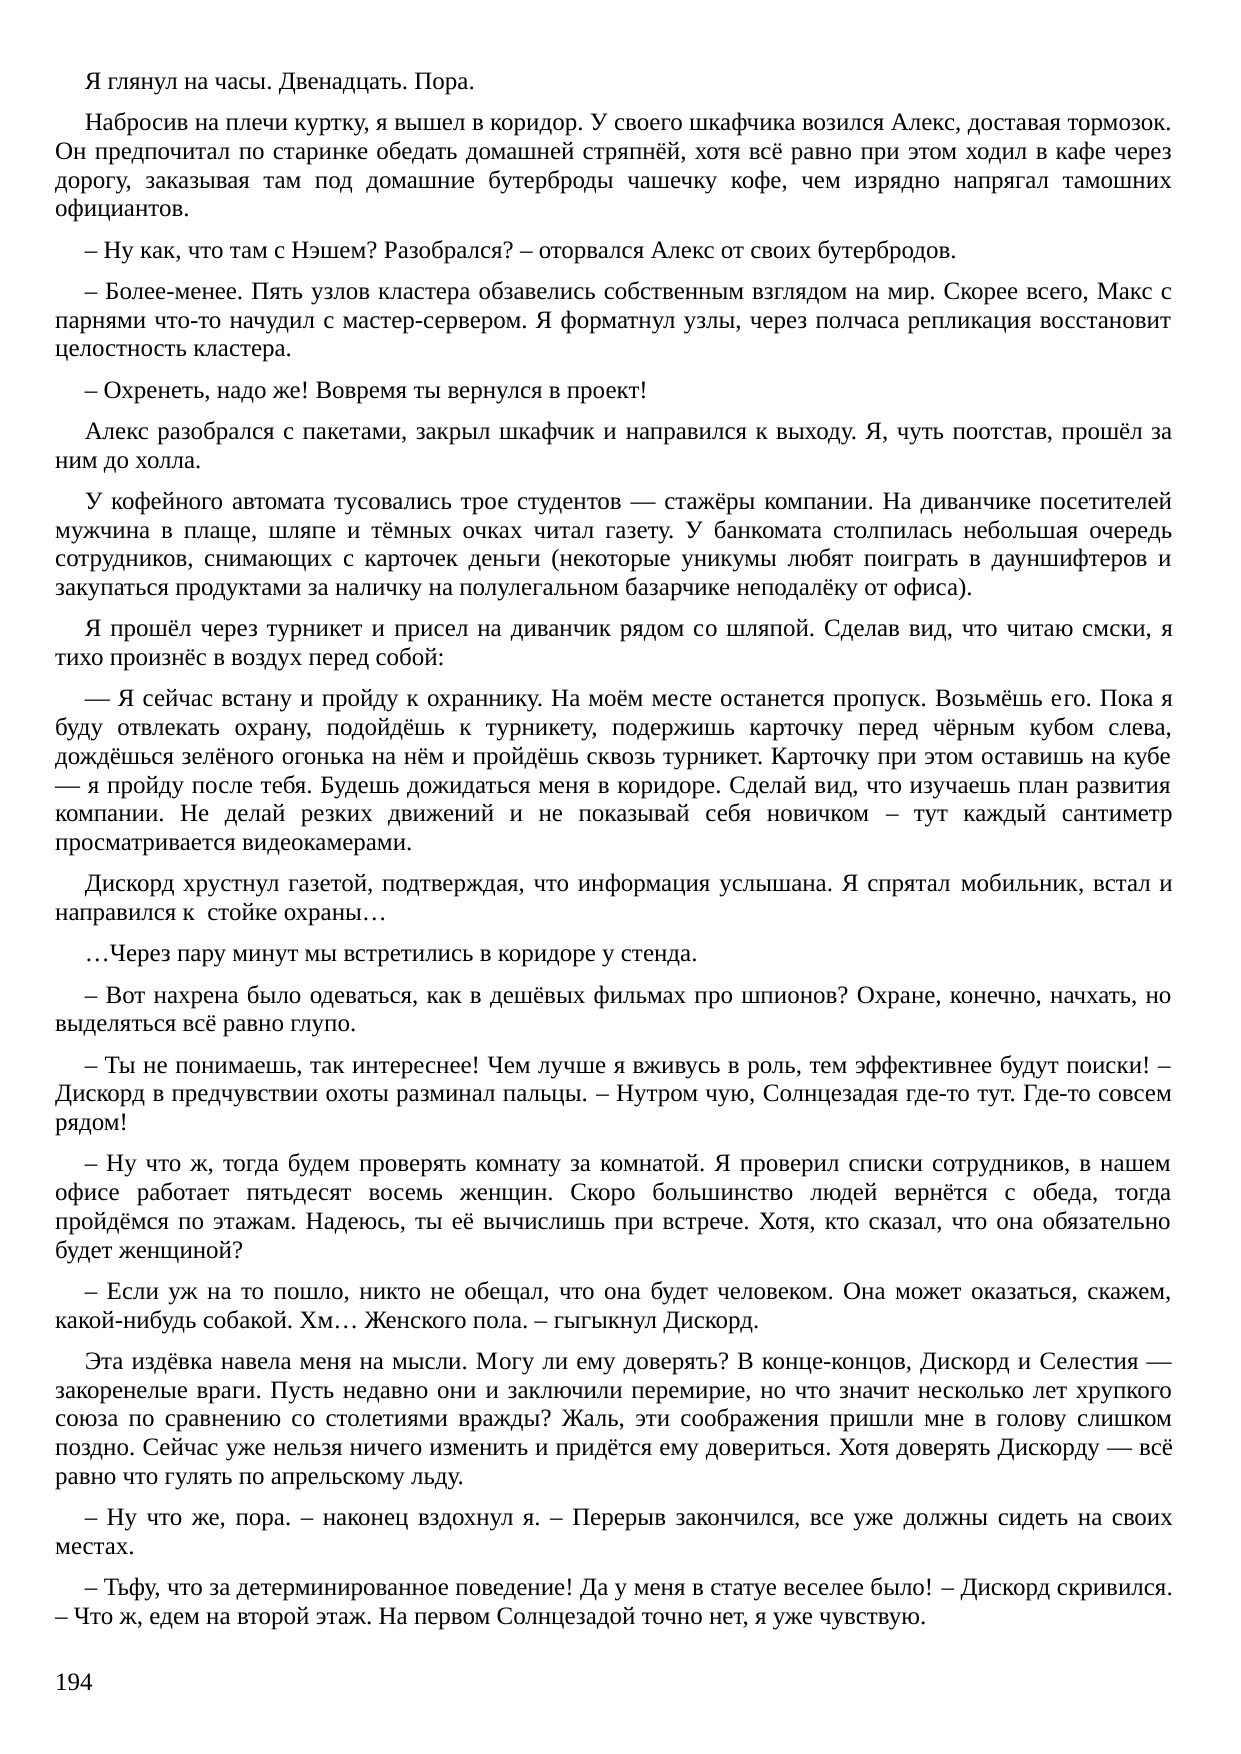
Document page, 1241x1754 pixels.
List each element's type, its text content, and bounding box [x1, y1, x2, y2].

text – Если уж на то пошло, никто не обещал, что она будет человеком. Она может оказаться, скажем, какой-нибудь собакой. Хм… Женского пола. – гыгыкнул Дискорд. [55, 1276, 1173, 1333]
text Набросив на плечи куртку, я вышел в коридор. У своего шкафчика возился Алекс, доставая тормозок. Он предпочитал по старинке обедать домашней стряпнёй, хотя всё равно при этом ходил в кафе через дорогу, заказывая там под домашние бутерброды чашечку кофе, чем изрядно напрягал тамошних официантов. [55, 107, 1173, 222]
text – Охренеть, надо же! Вовремя ты вернулся в проект! [55, 375, 1173, 403]
text — Я сейчас встану и пройду к охраннику. На моём месте останется пропуск. Возьмёшь его. Пока я буду отвлекать охрану, подойдёшь к турникету, подержишь карточку перед чёрным кубом слева, дождёшься зелёного огонька на нём и пройдёшь сквозь турникет. Карточку при этом оставишь на кубе — я пройду после тебя. Будешь дожидаться меня в коридоре. Сделай вид, что изучаешь план развития компании. Не делай резких движений и не показывай себя новичком – тут каждый сантиметр просматривается видеокамерами. [55, 683, 1173, 856]
text …Через пару минут мы встретились в коридоре у стенда. [55, 938, 1173, 967]
text – Ну что ж, тогда будем проверять комнату за комнатой. Я проверил списки сотрудников, в нашем офисе работает пятьдесят восемь женщин. Скоро большинство людей вернётся с обеда, тогда пройдёмся по этажам. Надеюсь, ты её вычислишь при встрече. Хотя, кто сказал, что она обязательно будет женщиной? [55, 1148, 1173, 1263]
text Дискорд хрустнул газетой, подтверждая, что информация услышана. Я спрятал мобильник, встал и направился к стойке охраны… [55, 868, 1173, 926]
text – Ну как, что там с Нэшем? Разобрался? – оторвался Алекс от своих бутербродов. [55, 235, 1173, 263]
text Алекс разобрался с пакетами, закрыл шкафчик и направился к выходу. Я, чуть поотстав, прошёл за ним до холла. [55, 416, 1173, 473]
text – Ну что же, пора. – наконец вздохнул я. – Перерыв закончился, все уже должны сидеть на своих местах. [55, 1502, 1173, 1560]
text Я прошёл через турникет и присел на диванчик рядом со шляпой. Сделав вид, что читаю смски, я тихо произнёс в воздух перед собой: [55, 613, 1173, 671]
text Я глянул на часы. Двенадцать. Пора. [55, 66, 1173, 95]
text – Вот нахрена было одеваться, как в дешёвых фильмах про шпионов? Охране, конечно, начхать, но выделяться всё равно глупо. [55, 980, 1173, 1037]
text Эта издёвка навела меня на мысли. Могу ли ему доверять? В конце-концов, Дискорд и Селестия — закоренелые враги. Пусть недавно они и заключили перемирие, но что значит несколько лет хрупкого союза по сравнению со столетиями вражды? Жаль, эти соображения пришли мне в голову слишком поздно. Сейчас уже нельзя ничего изменить и придётся ему довериться. Хотя доверять Дискорду — всё равно что гулять по апрельскому льду. [55, 1346, 1173, 1490]
text – Тьфу, что за детерминированное поведение! Да у меня в статуе веселее было! – Дискорд скривился. – Что ж, едем на второй этаж. На первом Солнцезадой точно нет, я уже чувствую. [55, 1572, 1173, 1630]
text У кофейного автомата тусовались трое студентов — стажёры компании. На диванчике посетителей мужчина в плаще, шляпе и тёмных очках читал газету. У банкомата столпилась небольшая очередь сотрудников, снимающих с карточек деньги (некоторые уникумы любят поиграть в дауншифтеров и закупаться продуктами за наличку на полулегальном базарчике неподалёку от офиса). [55, 486, 1173, 601]
text – Ты не понимаешь, так интереснее! Чем лучше я вживусь в роль, тем эффективнее будут поиски! –Дискорд в предчувствии охоты разминал пальцы. – Нутром чую, Солнцезадая где-то тут. Где-то совсем рядом! [55, 1050, 1173, 1136]
text – Более-менее. Пять узлов кластера обзавелись собственным взглядом на мир. Скорее всего, Макс с парнями что-то начудил с мастер-сервером. Я форматнул узлы, через полчаса репликация восстановит целостность кластера. [55, 276, 1173, 362]
